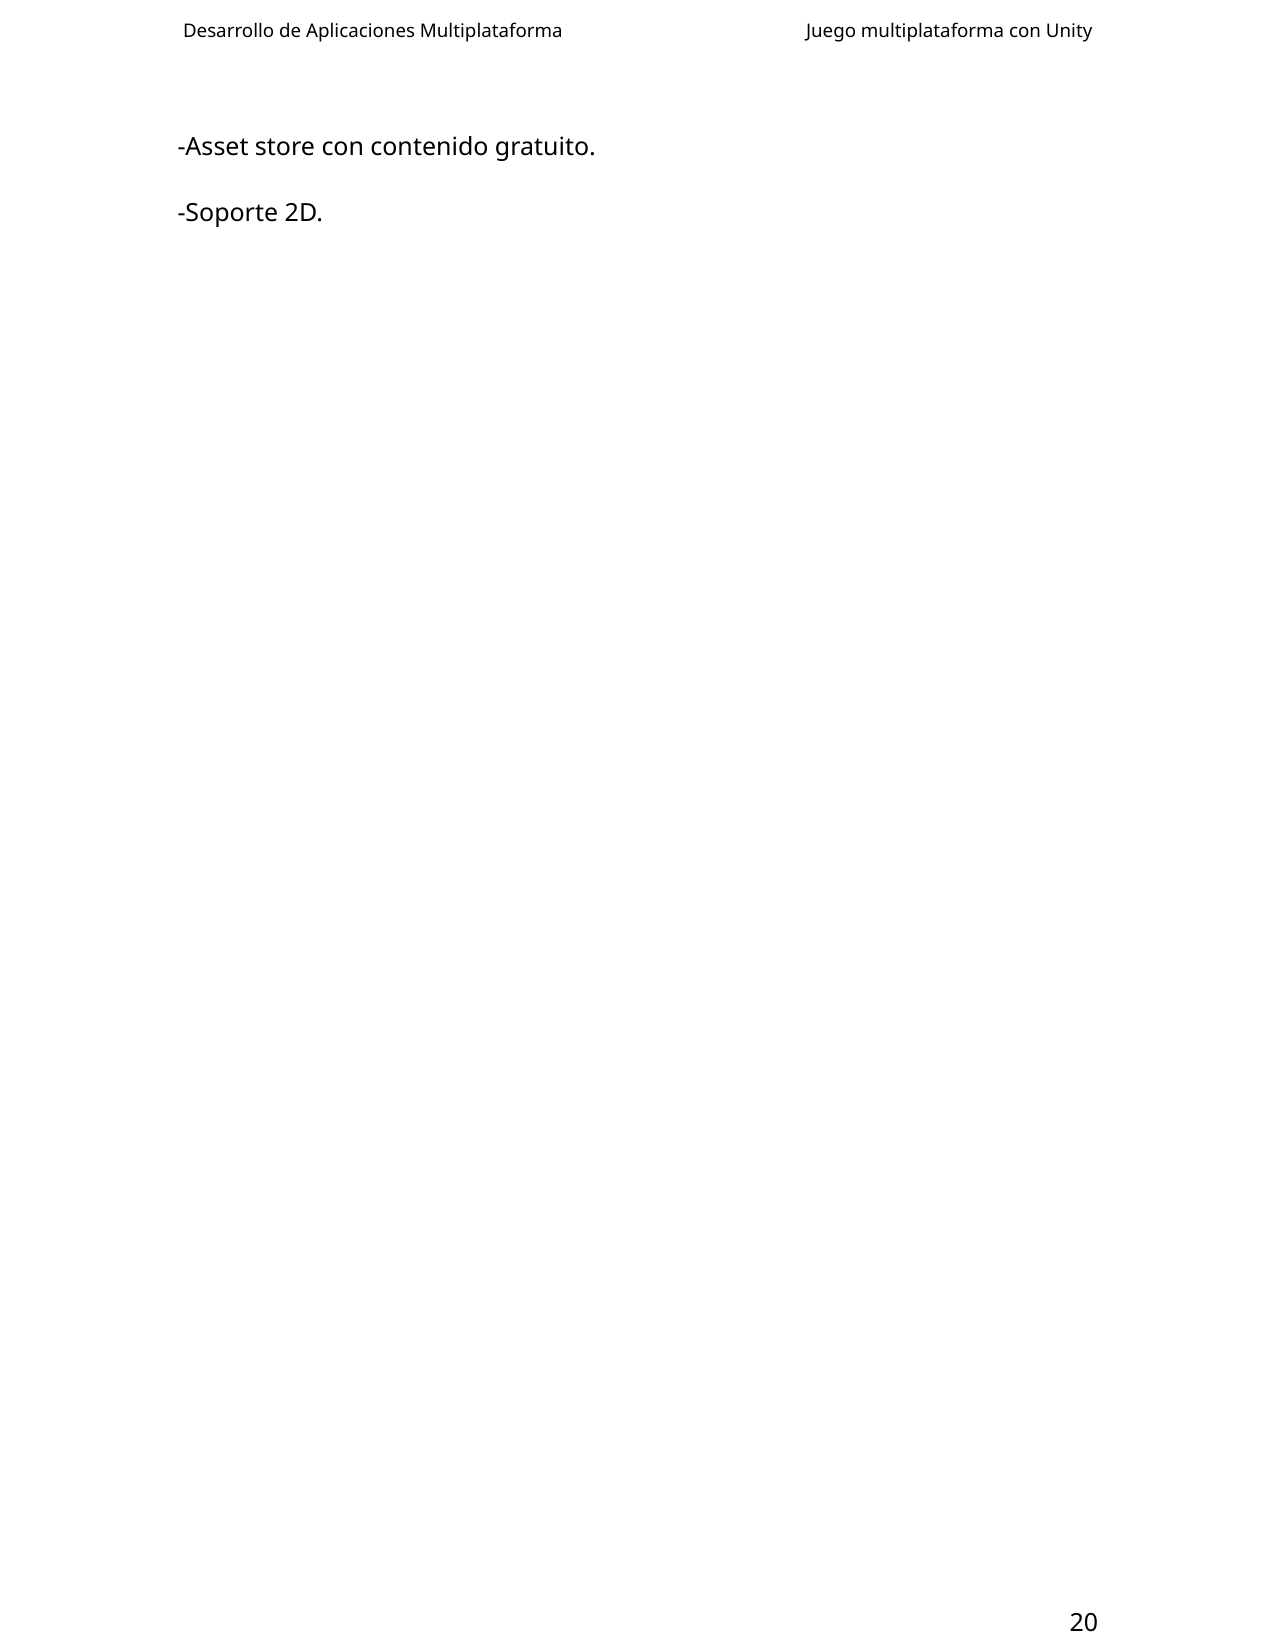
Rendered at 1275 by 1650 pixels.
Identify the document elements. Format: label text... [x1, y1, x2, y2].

text -Asset store con contenido gratuito. [177, 129, 1098, 163]
text -Soporte 2D. [177, 194, 1098, 229]
